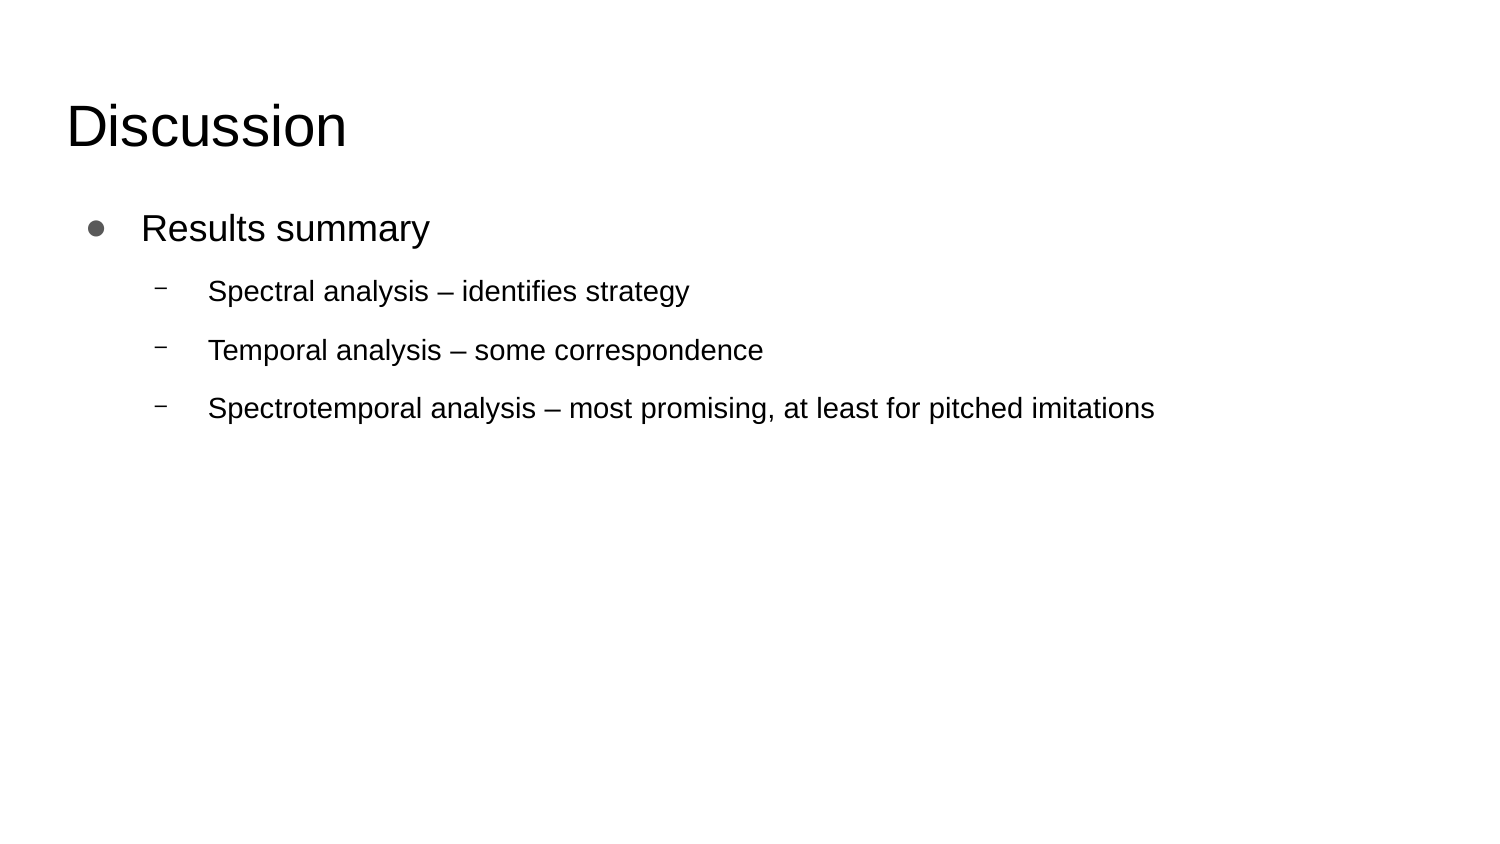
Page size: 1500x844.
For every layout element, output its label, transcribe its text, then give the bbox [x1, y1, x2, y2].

title Discussion [51, 72, 1449, 167]
list Results summary Spectral analysis – identifies strategy Temporal analysis – some correspondence Spectrotemporal analysis – most promising, at least for pitched imitations [51, 188, 1449, 750]
